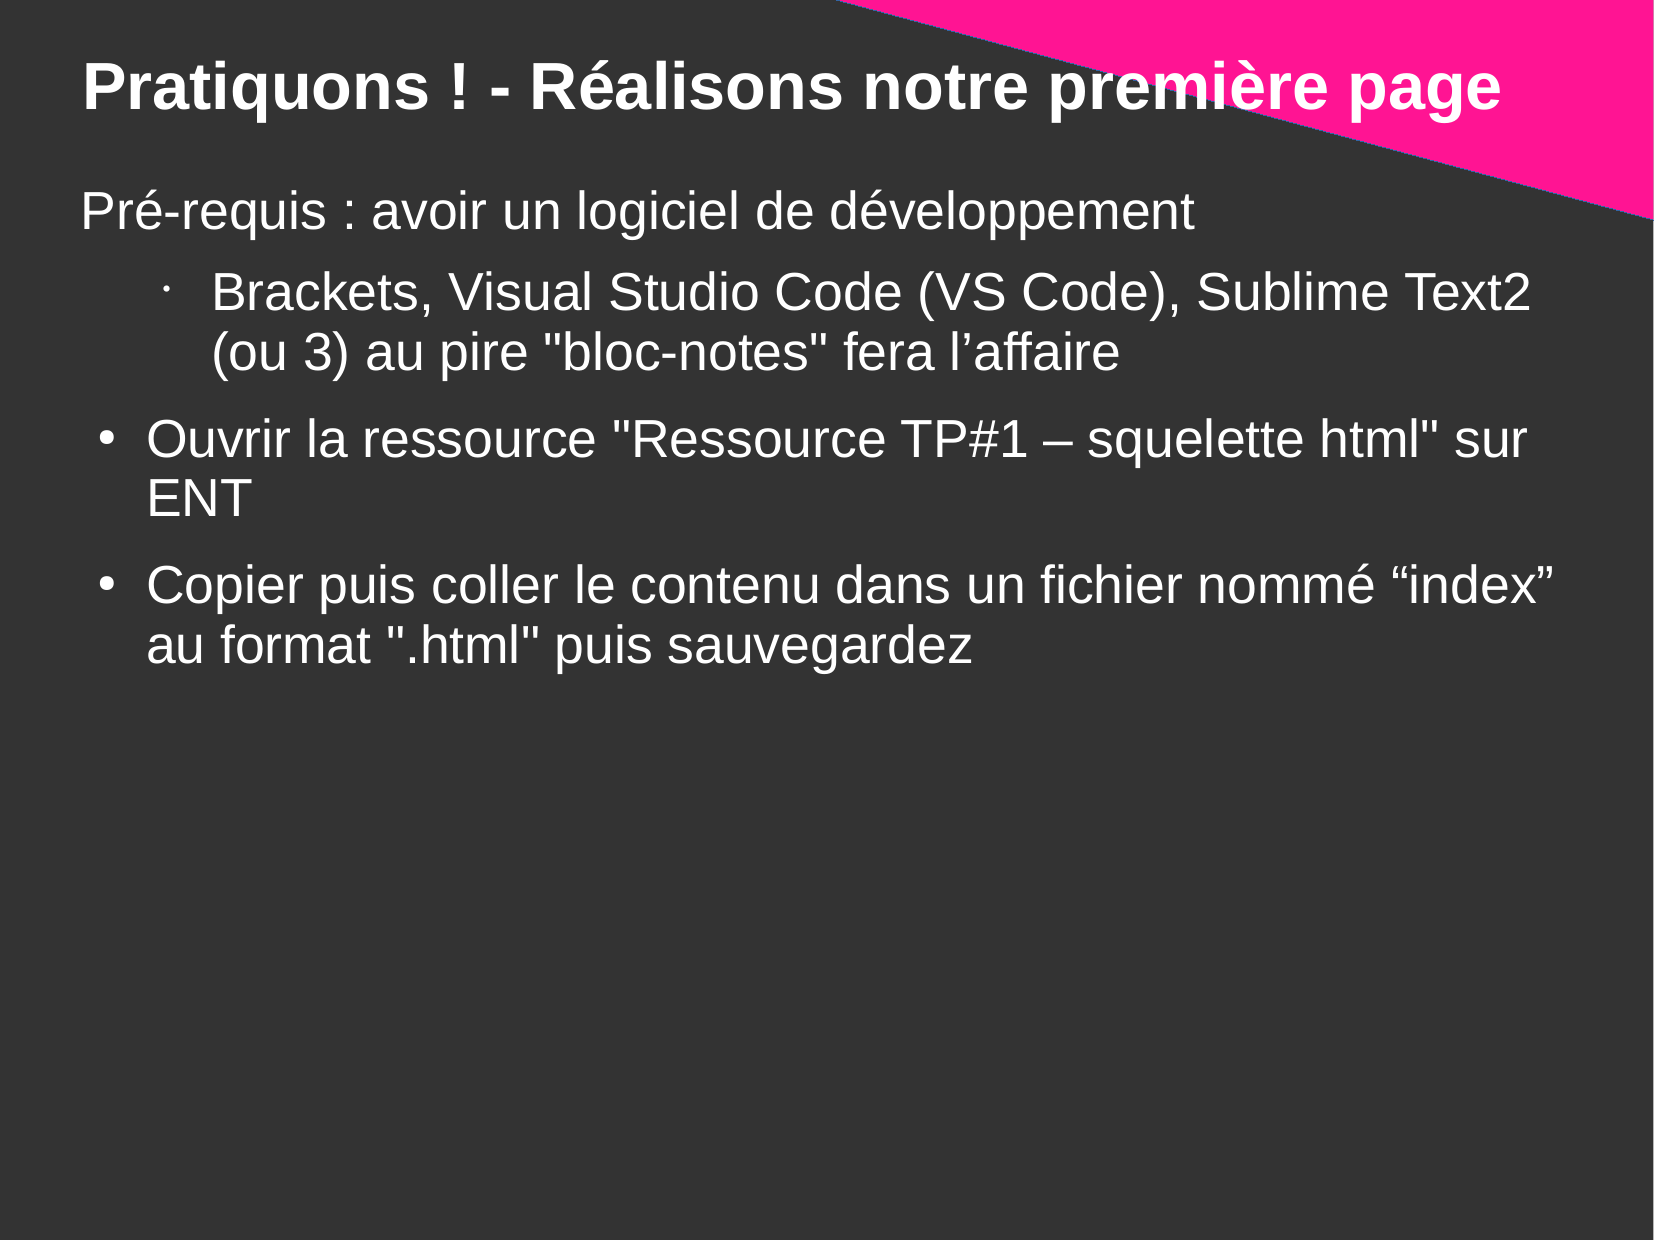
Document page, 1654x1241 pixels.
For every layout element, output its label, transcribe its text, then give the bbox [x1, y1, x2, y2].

text_box [836, 0, 1654, 221]
title Pratiquons ! - Réalisons notre première page [82, 49, 1571, 152]
list Pré-requis : avoir un logiciel de développement Brackets, Visual Studio Code (VS Code), Sublime Text2 (ou 3) au pire "bloc-notes" fera l’affaire Ouvrir la ressource "Ressource TP#1 – squelette html" sur ENT Copier puis coller le contenu dans un fichier nommé “index” au format ".html" puis sauvegardez [80, 180, 1620, 675]
